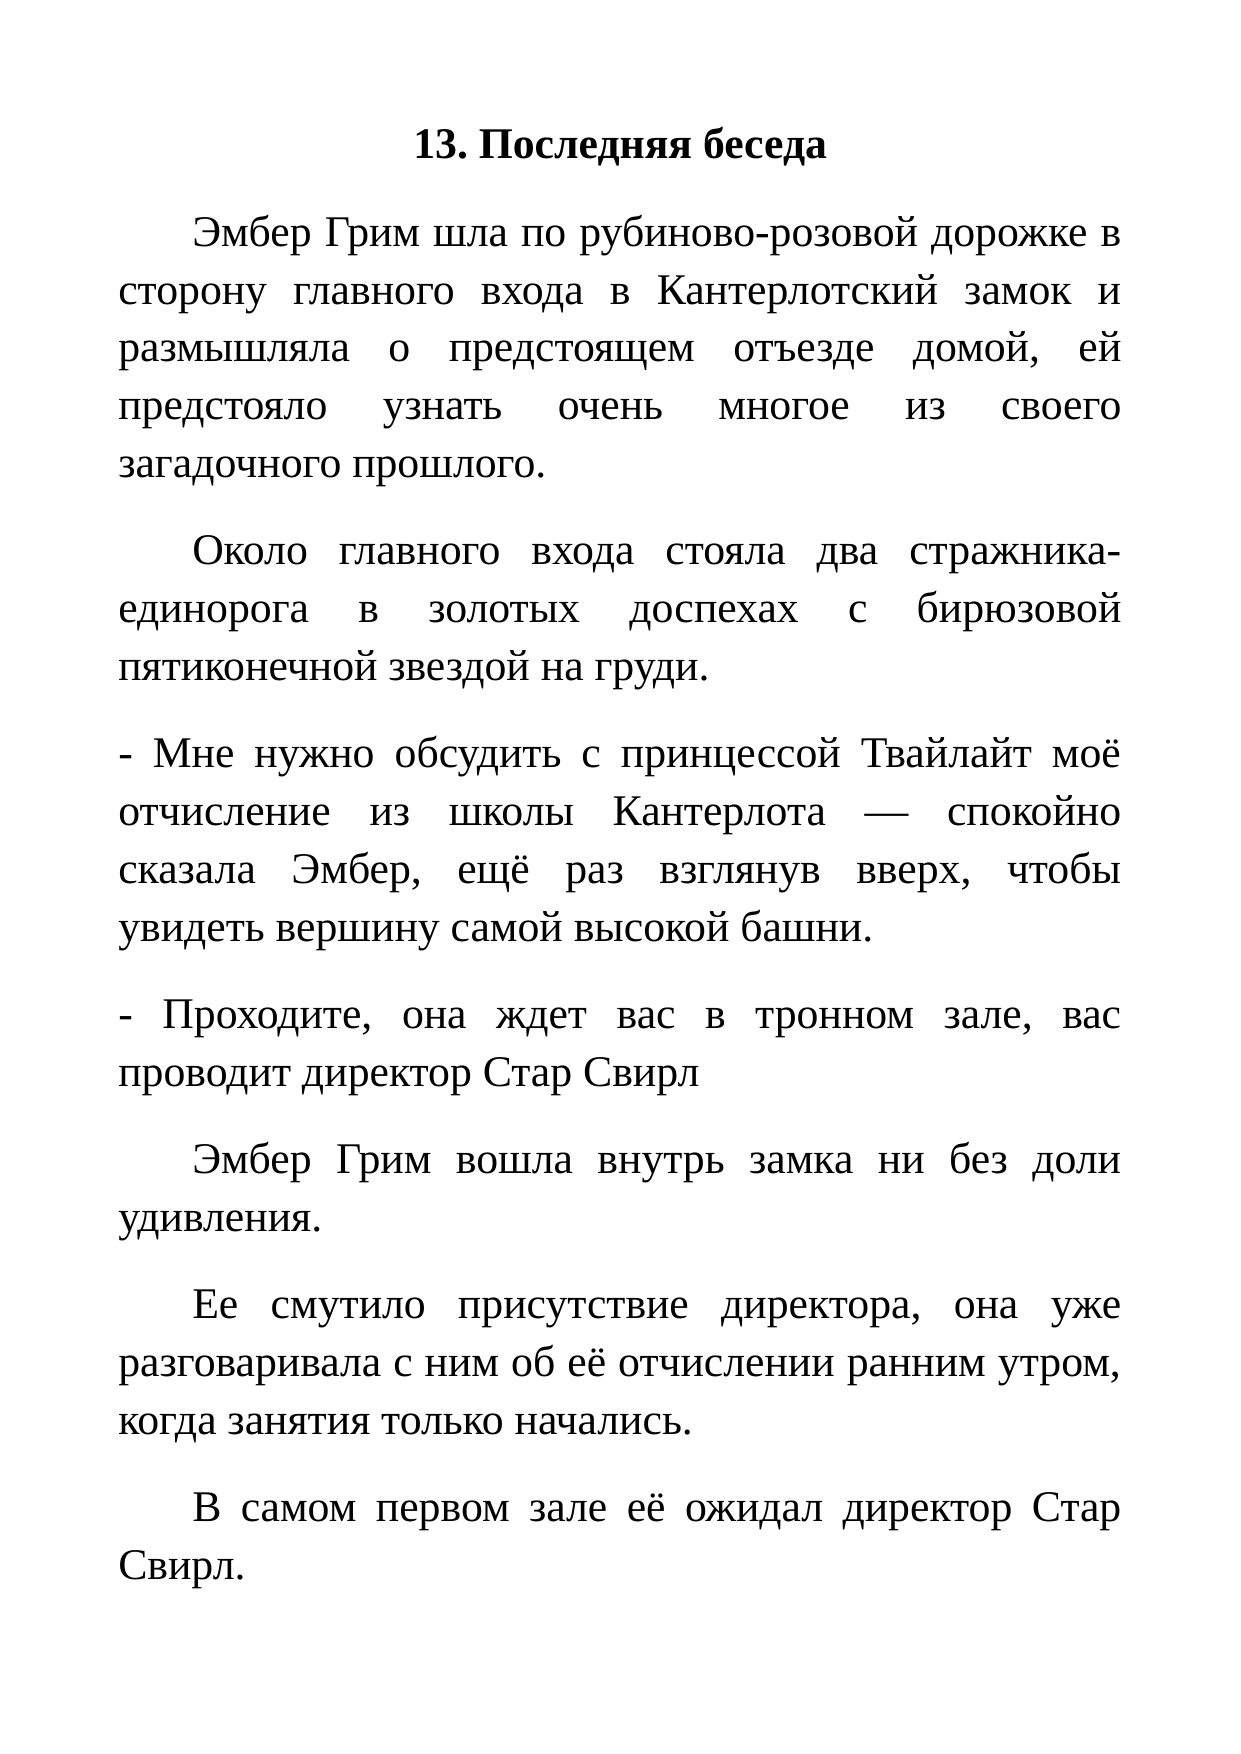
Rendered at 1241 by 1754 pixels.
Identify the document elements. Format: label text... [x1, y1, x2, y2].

text 13. Последняя беседа [118, 118, 1122, 168]
text - Проходите, она ждет вас в тронном зале, вас проводит директор Стар Свирл [118, 988, 1122, 1096]
text Ее смутило присутствие директора, она уже разговаривала с ним об её отчислении ранним утром, когда занятия только начались. [118, 1278, 1122, 1444]
text Около главного входа стояла два стражника-единорога в золотых доспехах с бирюзовой пятиконечной звездой на груди. [118, 524, 1122, 690]
text - Мне нужно обсудить с принцессой Твайлайт моё отчисление из школы Кантерлота — спокойно сказала Эмбер, ещё раз взглянув вверх, чтобы увидеть вершину самой высокой башни. [118, 727, 1122, 951]
text Эмбер Грим вошла внутрь замка ни без доли удивления. [118, 1133, 1122, 1241]
text Эмбер Грим шла по рубиново-розовой дорожке в сторону главного входа в Кантерлотский замок и размышляла о предстоящем отъезде домой, ей предстояло узнать очень многое из своего загадочного прошлого. [118, 205, 1122, 487]
text В самом первом зале её ожидал директор Стар Свирл. [118, 1481, 1122, 1589]
